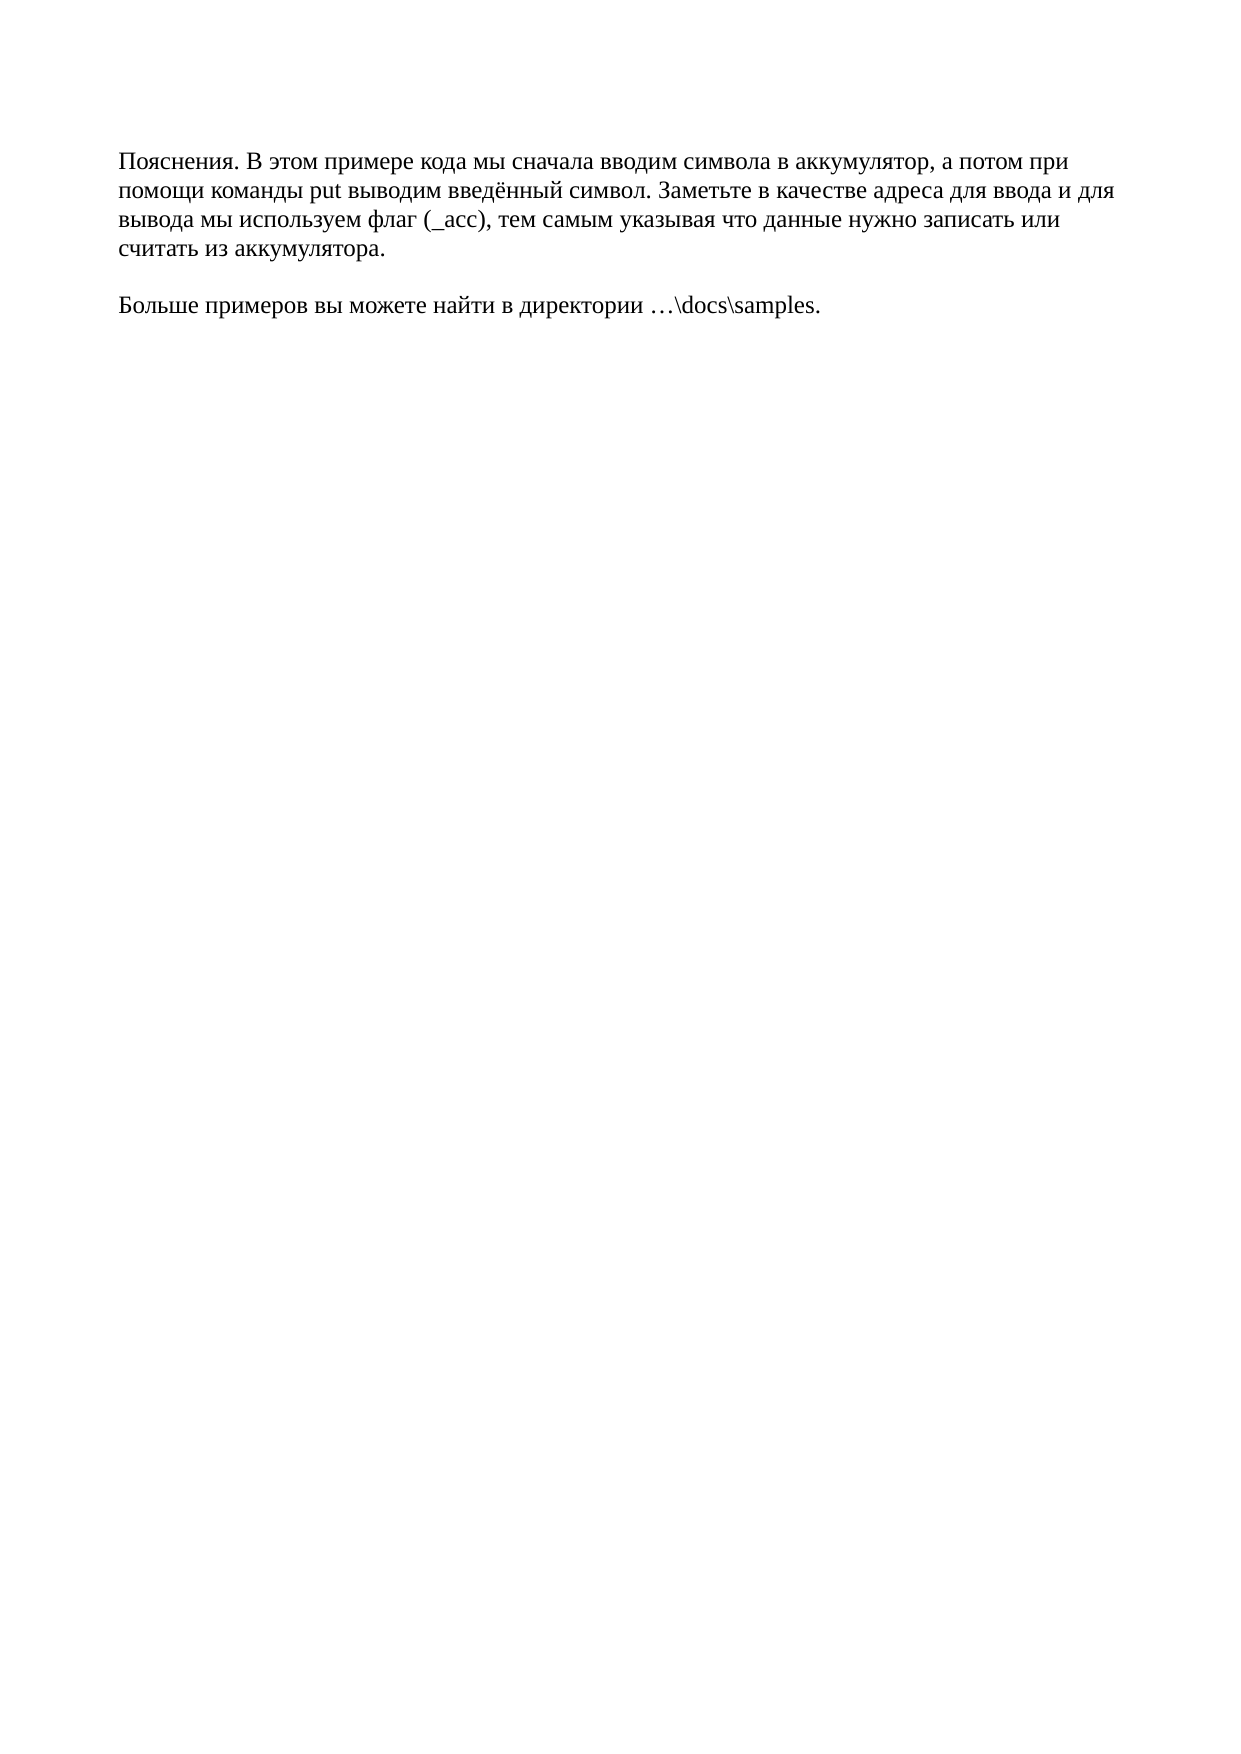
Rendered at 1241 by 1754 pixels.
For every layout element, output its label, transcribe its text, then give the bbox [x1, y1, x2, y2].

text Больше примеров вы можете найти в директории …\docs\samples. [118, 290, 1122, 318]
text Пояснения. В этом примере кода мы сначала вводим символа в аккумулятор, а потом при помощи команды put выводим введённый символ. Заметьте в качестве адреса для ввода и для вывода мы используем флаг (_acc), тем самым указывая что данные нужно записать или считать из аккумулятора. [118, 146, 1122, 261]
